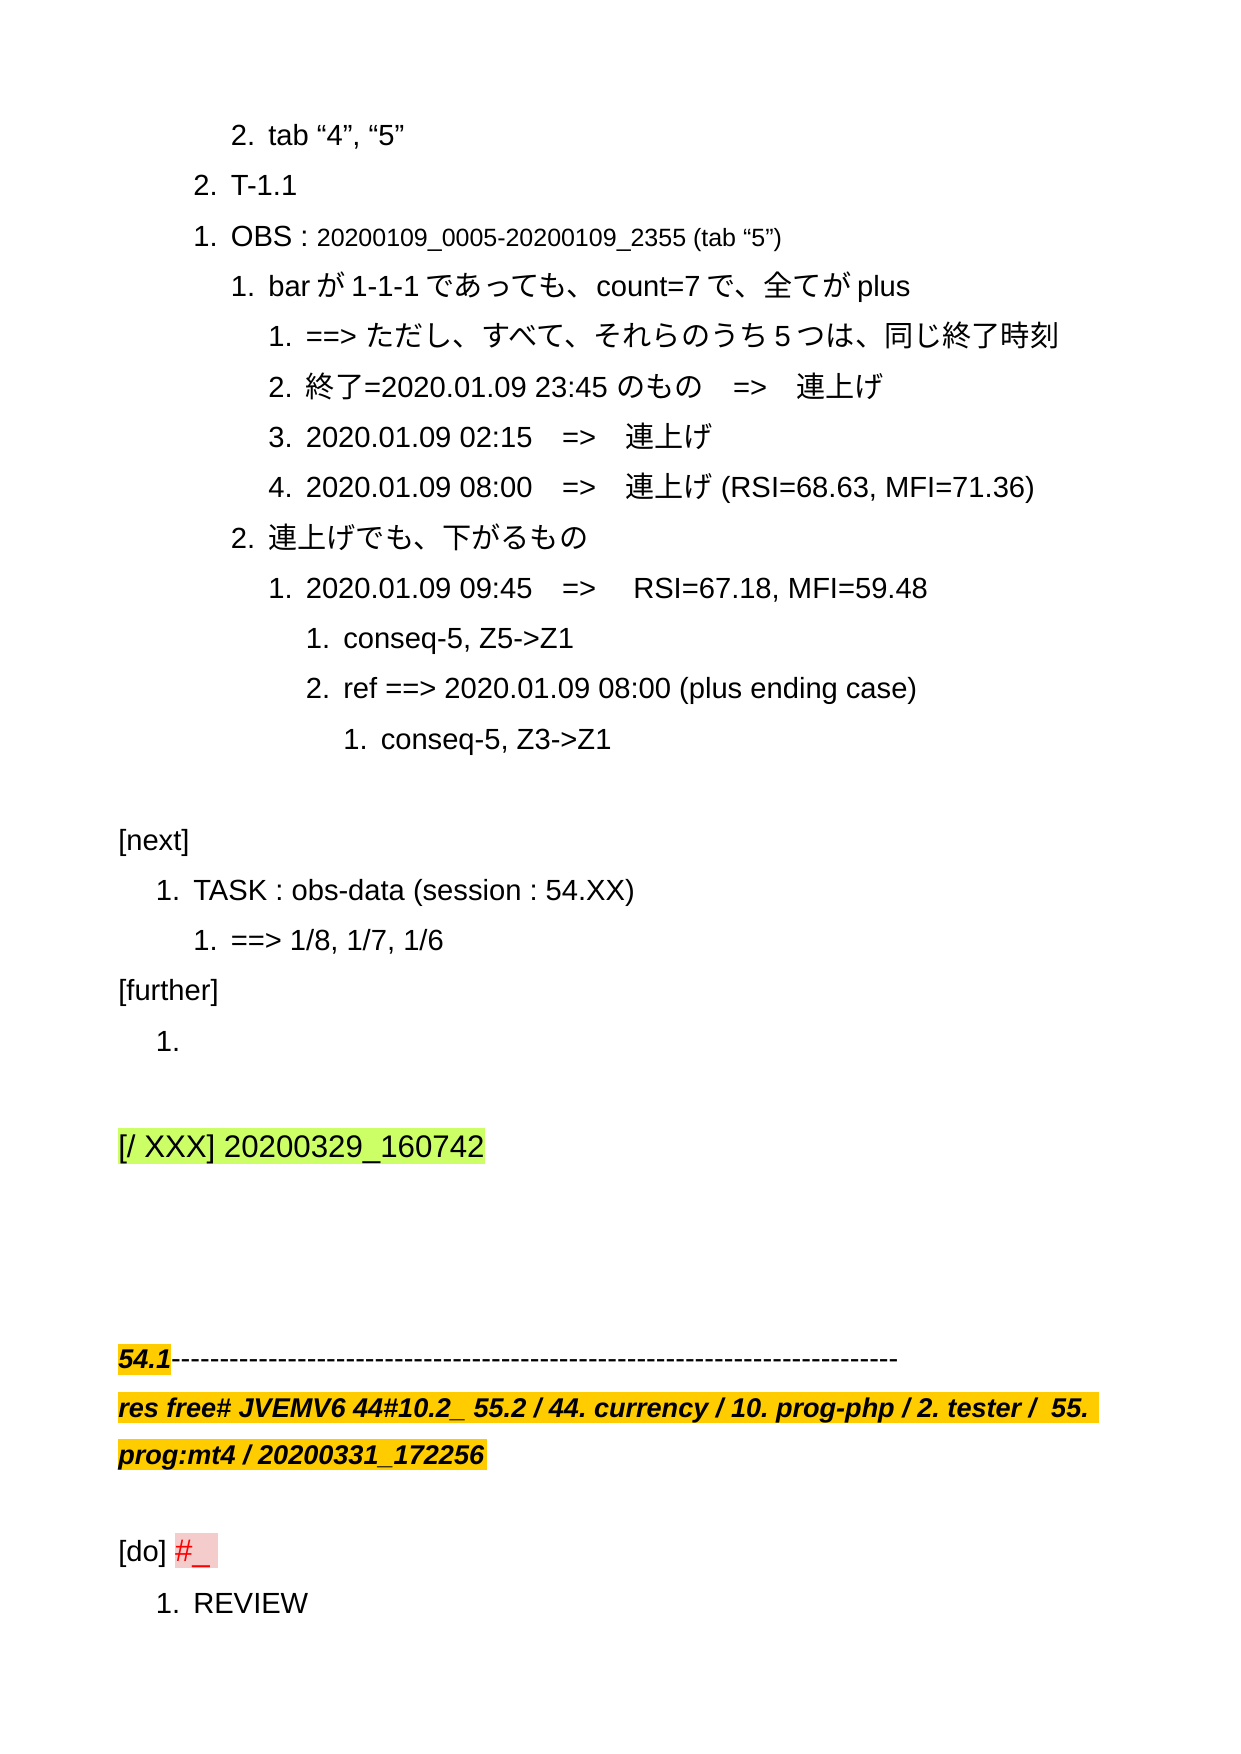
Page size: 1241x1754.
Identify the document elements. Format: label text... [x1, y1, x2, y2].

list 2020.01.09 08:00 => 連上げ (RSI=68.63, MFI=71.36) [268, 470, 1122, 504]
list OBS : 20200109_0005-20200109_2355 (tab “5”) [193, 219, 1122, 252]
list ref ==> 2020.01.09 08:00 (plus ending case) [306, 672, 1122, 705]
list tab “4”, “5” [231, 118, 1122, 152]
text [further] [118, 973, 1122, 1007]
list 終了=2020.01.09 23:45 のもの => 連上げ [268, 370, 1122, 403]
list ==> 1/8, 1/7, 1/6 [193, 923, 1122, 957]
text 54.1--------------------------------------------------------------------------- [118, 1342, 1122, 1375]
text res free# JVEMV6 44#10.2_ 55.2 / 44. currency / 10. prog-php / 2. tester / 55. prog:mt4 / 20200331_172256 [118, 1392, 1122, 1470]
list conseq-5, Z5->Z1 [306, 621, 1122, 655]
text [next] [118, 822, 1122, 856]
list TASK : obs-data (session : 54.XX) [156, 873, 1122, 906]
text [/ XXX] 20200329_160742 [118, 1074, 1122, 1164]
list T-1.1 [193, 168, 1122, 202]
list conseq-5, Z3->Z1 [343, 722, 1122, 755]
list 連上げでも、下がるもの [231, 521, 1122, 554]
text [do] #_ [118, 1532, 1122, 1568]
list REVIEW [156, 1586, 1122, 1620]
list 2020.01.09 09:45 => RSI=67.18, MFI=59.48 [268, 571, 1122, 604]
list barが1-1-1であっても、count=7で、全てがplus [231, 269, 1122, 303]
list 2020.01.09 02:15 => 連上げ [268, 420, 1122, 453]
list ==> ただし、すべて、それらのうち5つは、同じ終了時刻 [268, 319, 1122, 353]
